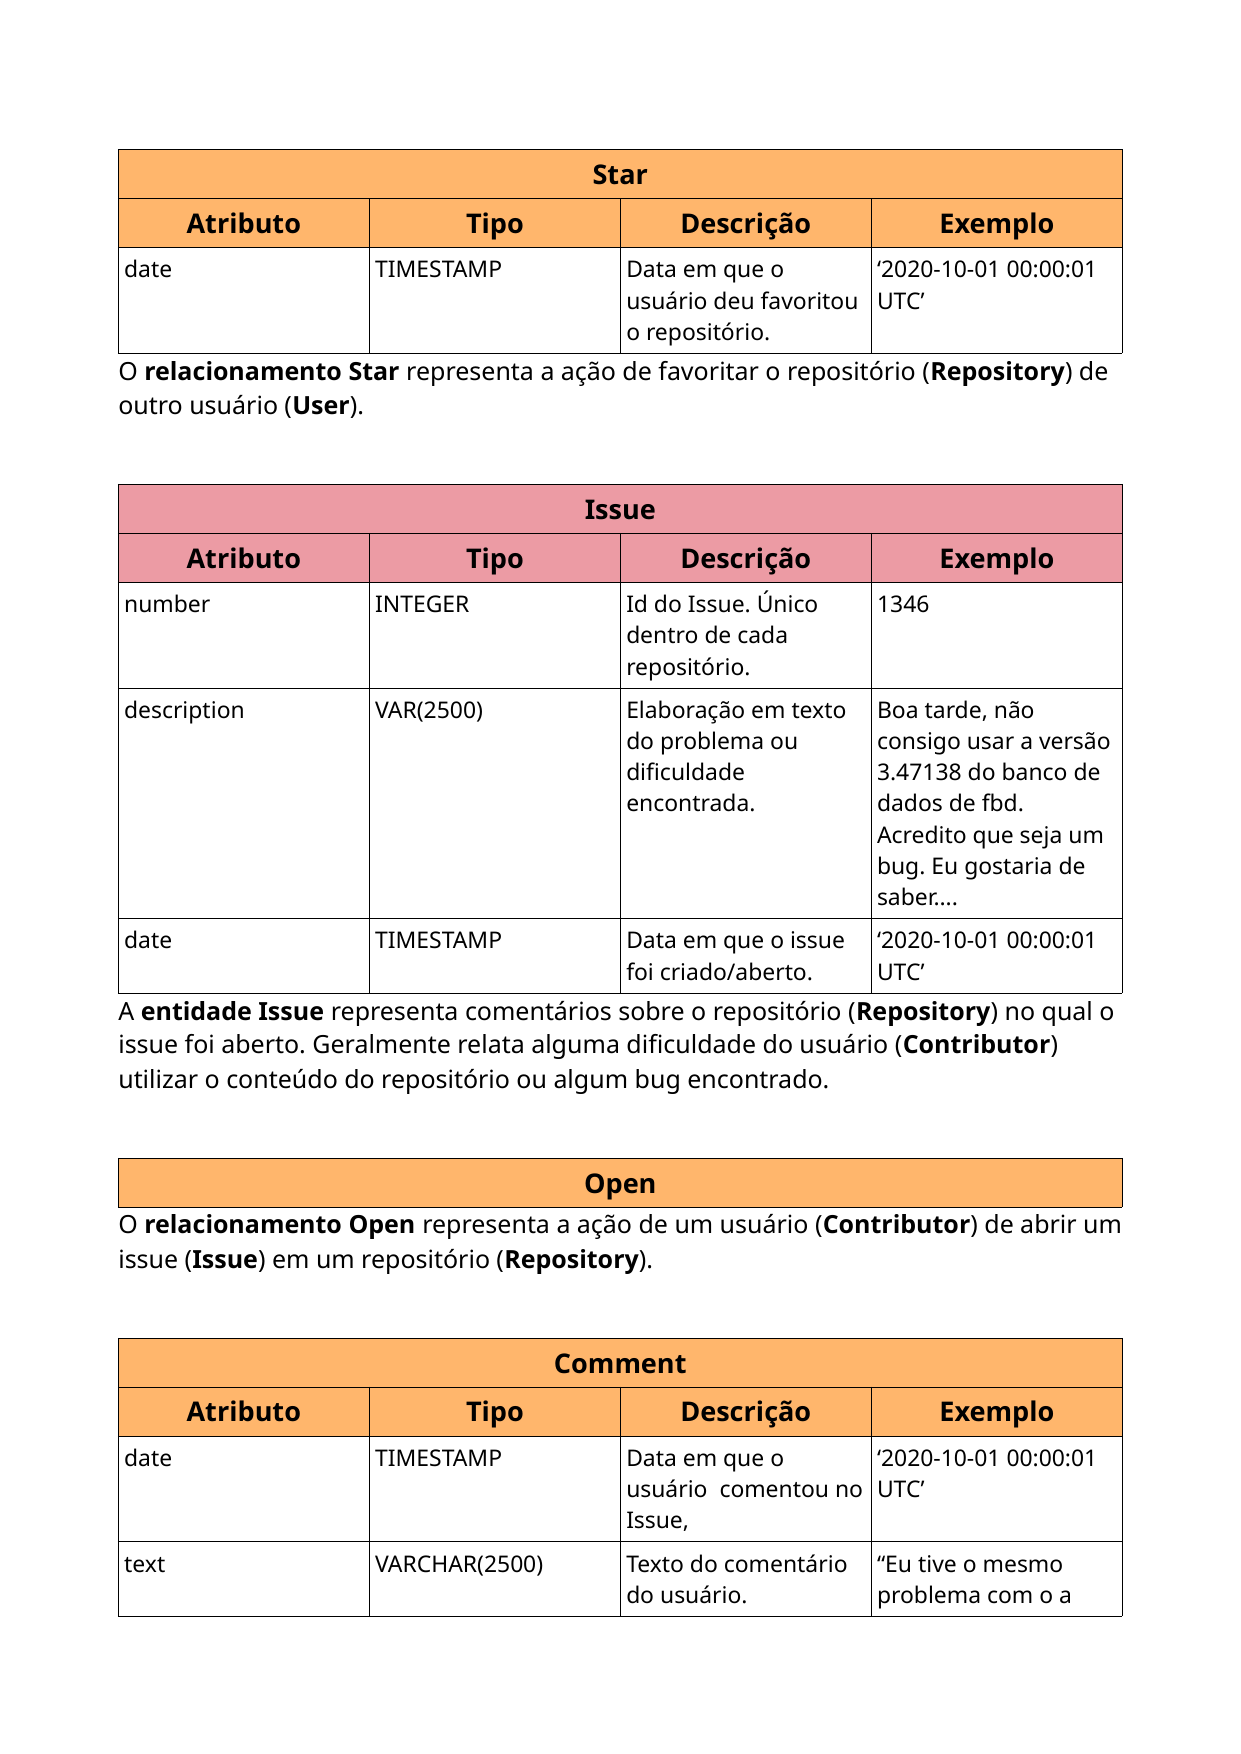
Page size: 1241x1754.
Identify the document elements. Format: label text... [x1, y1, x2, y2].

table_cell Tipo [370, 199, 620, 247]
table_cell Tipo [370, 1388, 620, 1436]
table_cell Atributo [119, 534, 369, 582]
table_cell Data em que o issue foi criado/aberto. [621, 919, 871, 993]
table_cell Atributo [119, 1388, 369, 1436]
table_cell date [119, 248, 369, 353]
table_cell Descrição [621, 534, 871, 582]
text O relacionamento Open representa a ação de um usuário (Contributor) de abrir um issue (Issue) em um repositório (Repository). [118, 1208, 1122, 1275]
text A entidade Issue representa comentários sobre o repositório (Repository) no qual o issue foi aberto. Geralmente relata alguma dificuldade do usuário (Contributor) utilizar o conteúdo do repositório ou algum bug encontrado. [118, 994, 1122, 1095]
table_cell Exemplo [872, 199, 1122, 247]
table_cell Atributo [119, 199, 369, 247]
table_cell VARCHAR(2500) [370, 1542, 620, 1616]
table_cell ‘2020-10-01 00:00:01 UTC’ [872, 919, 1122, 993]
table_header Comment [119, 1339, 1122, 1387]
table_header Issue [119, 485, 1122, 533]
table_cell VAR(2500) [370, 689, 620, 918]
text O relacionamento Star representa a ação de favoritar o repositório (Repository) de outro usuário (User). [118, 354, 1122, 421]
table_cell Texto do comentário do usuário. [621, 1542, 871, 1616]
table_cell Id do Issue. Único dentro de cada repositório. [621, 583, 871, 687]
table_cell TIMESTAMP [370, 919, 620, 993]
table_cell “Eu tive o mesmo problema com o a [872, 1542, 1122, 1616]
table_cell Data em que o usuário deu favoritou o repositório. [621, 248, 871, 353]
table_cell TIMESTAMP [370, 1437, 620, 1541]
table_cell date [119, 1437, 369, 1541]
table_cell Boa tarde, não consigo usar a versão 3.47138 do banco de dados de fbd. Acredito que seja um bug. Eu gostaria de saber…. [872, 689, 1122, 918]
table_cell Elaboração em texto do problema ou dificuldade encontrada. [621, 689, 871, 918]
table_cell number [119, 583, 369, 687]
table_cell ‘2020-10-01 00:00:01 UTC’ [872, 248, 1122, 353]
table_header Open [119, 1159, 1122, 1207]
table_cell Tipo [370, 534, 620, 582]
table_cell Descrição [621, 199, 871, 247]
table_cell Data em que o usuário comentou no Issue, [621, 1437, 871, 1541]
table_cell Exemplo [872, 1388, 1122, 1436]
table_cell text [119, 1542, 369, 1616]
table_cell TIMESTAMP [370, 248, 620, 353]
table_cell Descrição [621, 1388, 871, 1436]
table_cell date [119, 919, 369, 993]
table_cell INTEGER [370, 583, 620, 687]
table_cell Exemplo [872, 534, 1122, 582]
table_cell description [119, 689, 369, 918]
table_cell ‘2020-10-01 00:00:01 UTC’ [872, 1437, 1122, 1541]
table_header Star [119, 150, 1122, 198]
table_cell 1346 [872, 583, 1122, 687]
